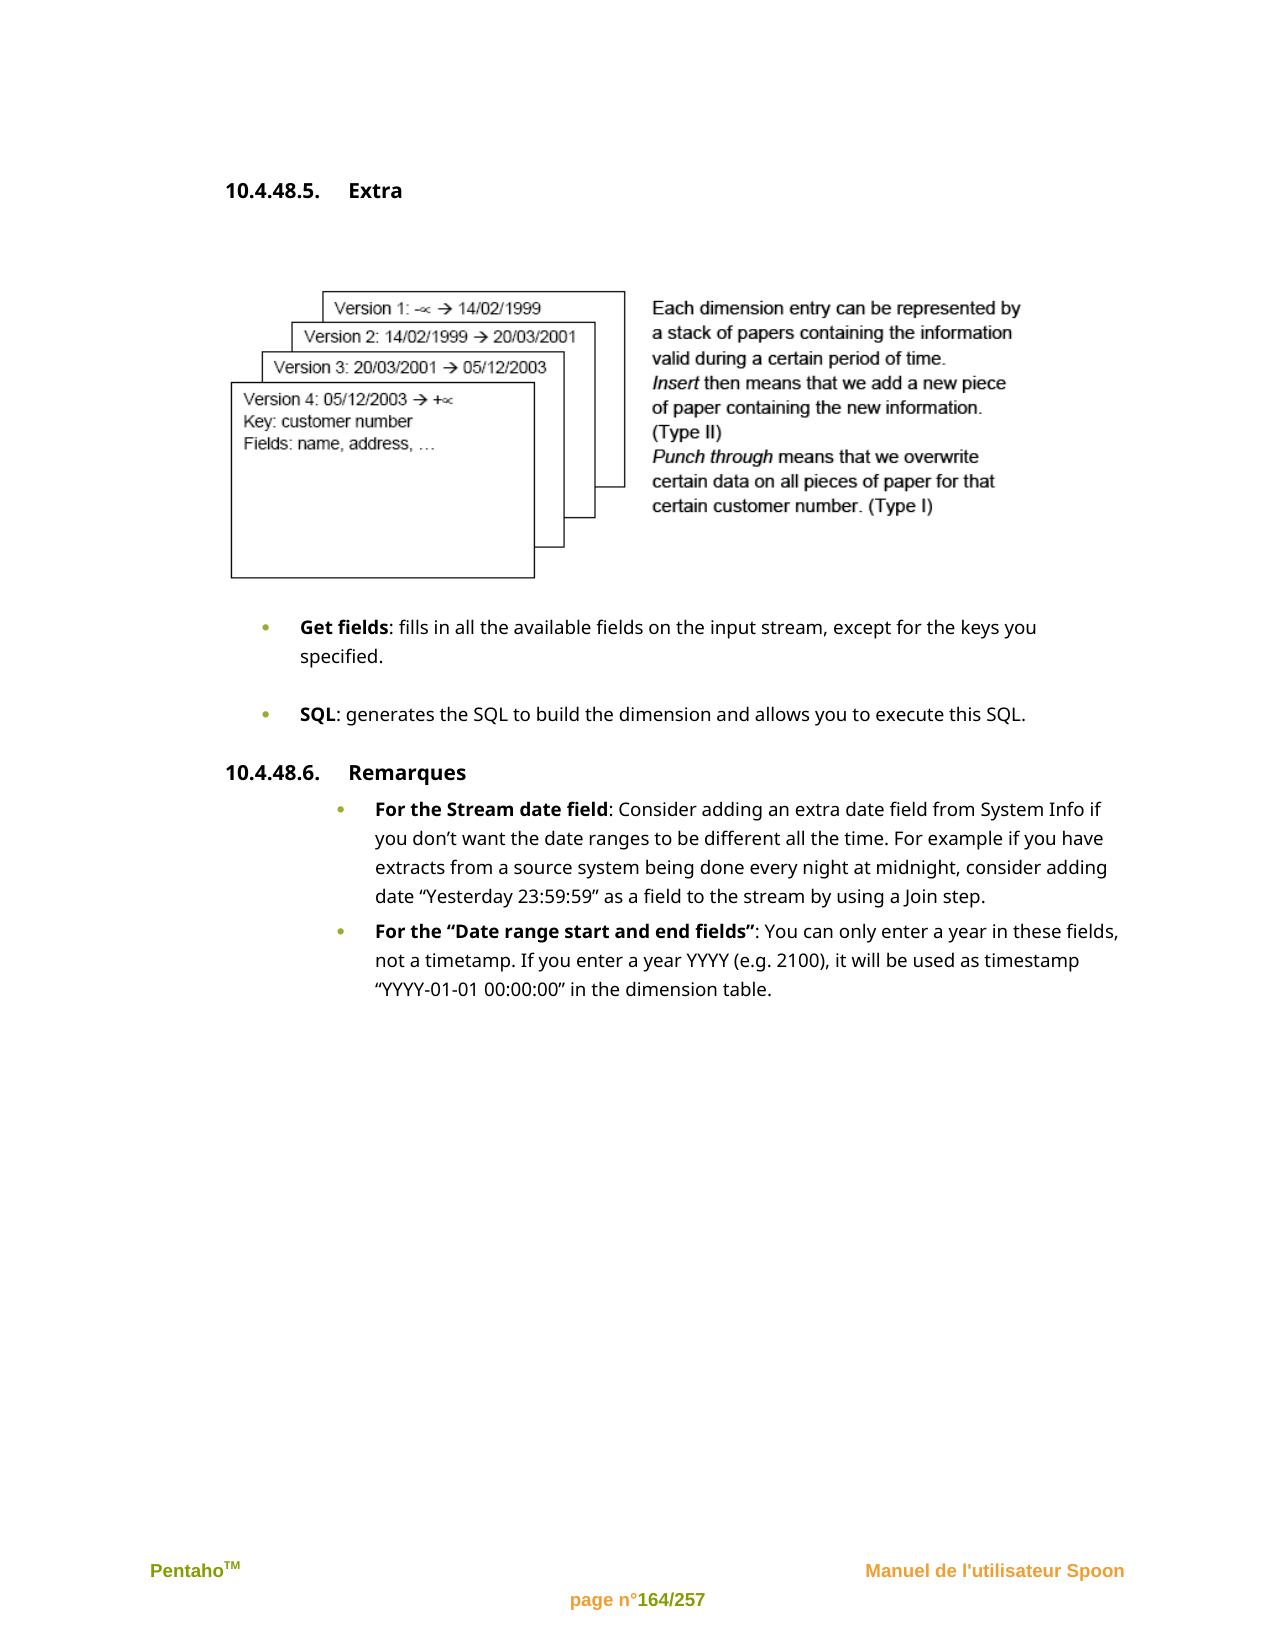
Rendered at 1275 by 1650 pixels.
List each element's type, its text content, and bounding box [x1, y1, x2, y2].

list For the Stream date field: Consider adding an extra date field from System Info if you don’t want the date ranges to be different all the time. For example if you have extracts from a source system being done every night at midnight, consider adding date “Yesterday 23:59:59” as a field to the stream by using a Join step. [337, 793, 1125, 909]
subtitle Extra [225, 175, 1125, 204]
list Get fields: fills in all the available fields on the input stream, except for the keys you specified. [225, 234, 1125, 669]
list SQL: generates the SQL to build the dimension and allows you to execute this SQL. [262, 698, 1125, 728]
list For the “Date range start and end fields”: You can only enter a year in these fields, not a timetamp. If you enter a year YYYY (e.g. 2100), it will be used as timestamp “YYYY-01-01 00:00:00” in the dimension table. [337, 915, 1125, 1003]
subtitle Remarques [225, 757, 1125, 786]
